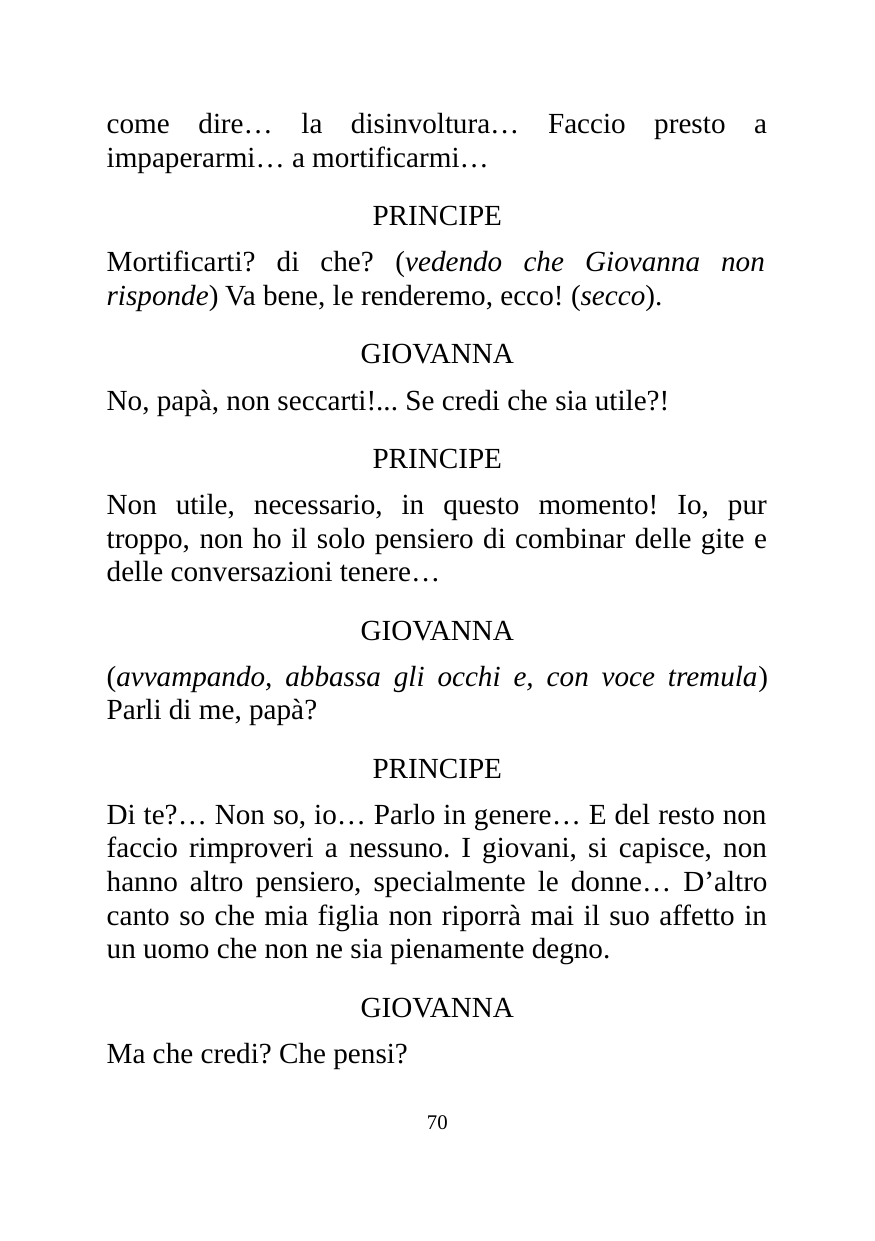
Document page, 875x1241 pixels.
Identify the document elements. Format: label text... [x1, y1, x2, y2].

text Mortificarti? di che? (vedendo che Giovanna non risponde) Va bene, le renderemo, ecco! (secco). [106, 244, 768, 312]
text PRINCIPE [106, 441, 768, 475]
text Di te?… Non so, io… Parlo in genere… E del resto non faccio rimproveri a nessuno. I giovani, si capisce, non hanno altro pensiero, specialmente le donne… D’altro canto so che mia figlia non riporrà mai il suo affetto in un uomo che non ne sia pienamente degno. [106, 797, 768, 965]
text Ma che credi? Che pensi? [106, 1036, 768, 1069]
text No, papà, non seccarti!... Se credi che sia utile?! [106, 383, 768, 416]
text come dire… la disinvoltura… Faccio presto a impaperarmi… a mortificarmi… [106, 106, 768, 173]
text PRINCIPE [106, 751, 768, 784]
text PRINCIPE [106, 198, 768, 232]
text (avvampando, abbassa gli occhi e, con voce tremula) Parli di me, papà? [106, 659, 768, 726]
text Non utile, necessario, in questo momento! Io, pur troppo, non ho il solo pensiero di combinar delle gite e delle conversazioni tenere… [106, 487, 768, 588]
text GIOVANNA [106, 990, 768, 1023]
text GIOVANNA [106, 613, 768, 646]
text GIOVANNA [106, 337, 768, 370]
